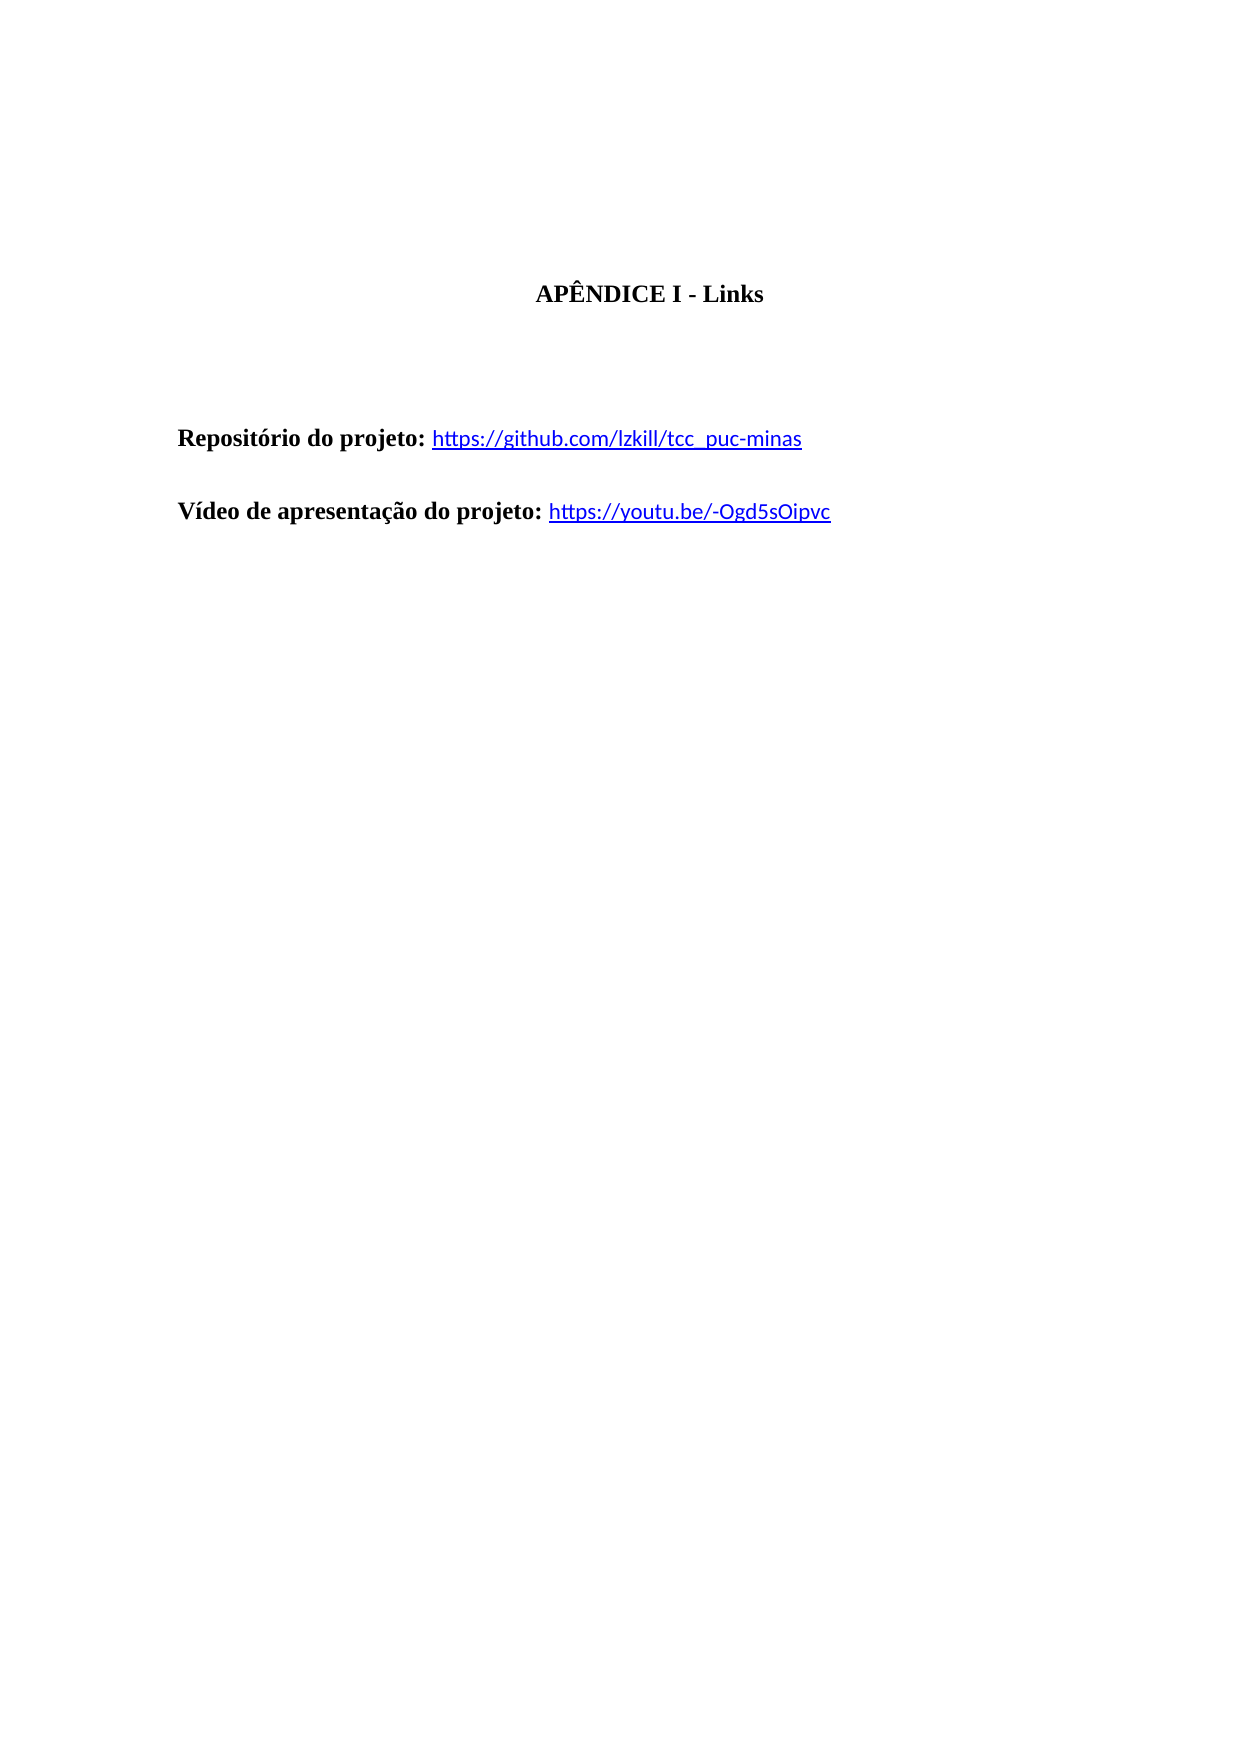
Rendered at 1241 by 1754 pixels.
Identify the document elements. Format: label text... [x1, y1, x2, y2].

text Repositório do projeto: https://github.com/lzkill/tcc_puc-minas [177, 423, 1122, 452]
subtitle APÊNDICE I - Links [177, 279, 1122, 307]
text Vídeo de apresentação do projeto: https://youtu.be/-Ogd5sOipvc [177, 496, 1122, 525]
